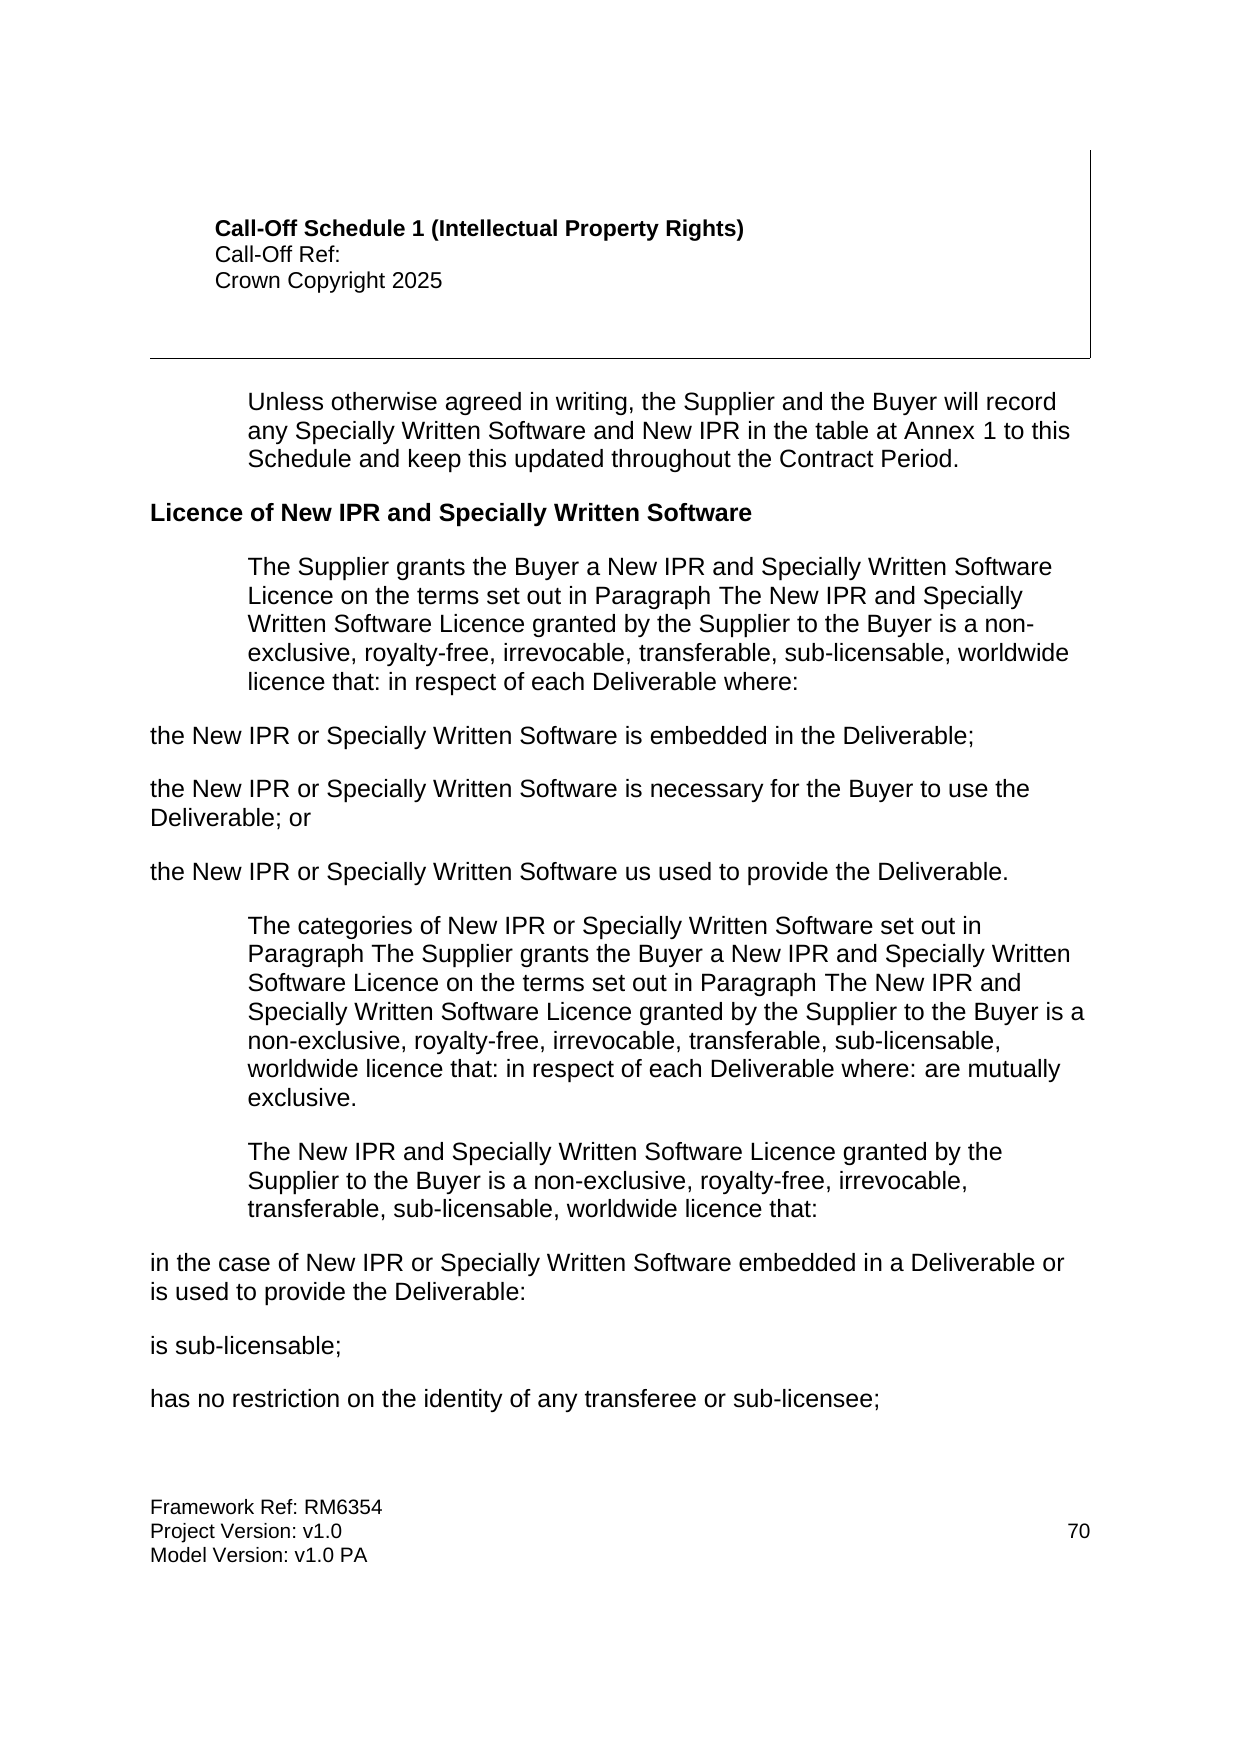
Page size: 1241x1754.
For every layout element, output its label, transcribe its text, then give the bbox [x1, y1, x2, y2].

subtitle Licence of New IPR and Specially Written Software [150, 498, 1090, 527]
subtitle has no restriction on the identity of any transferee or sub-licensee; [150, 1384, 1090, 1413]
subtitle the New IPR or Specially Written Software us used to provide the Deliverable. [150, 857, 1090, 886]
subtitle The Supplier grants the Buyer a New IPR and Specially Written Software Licence on the terms set out in Paragraph 3.3 in respect of each Deliverable where: [247, 552, 1090, 696]
subtitle in the case of New IPR or Specially Written Software embedded in a Deliverable or is used to provide the Deliverable: [150, 1248, 1090, 1306]
subtitle The categories of New IPR or Specially Written Software set out in Paragraph 3.1 are mutually exclusive. [247, 911, 1090, 1112]
subtitle Unless otherwise agreed in writing, the Supplier and the Buyer will record any Specially Written Software and New IPR in the table at Annex 1 to this Schedule and keep this updated throughout the Contract Period. [247, 387, 1090, 473]
subtitle the New IPR or Specially Written Software is necessary for the Buyer to use the Deliverable; or [150, 774, 1090, 832]
subtitle the New IPR or Specially Written Software is embedded in the Deliverable; [150, 721, 1090, 749]
subtitle is sub-licensable; [150, 1331, 1090, 1359]
subtitle The New IPR and Specially Written Software Licence granted by the Supplier to the Buyer is a non-exclusive, royalty-free, irrevocable, transferable, sub-licensable, worldwide licence that: [247, 1137, 1090, 1223]
